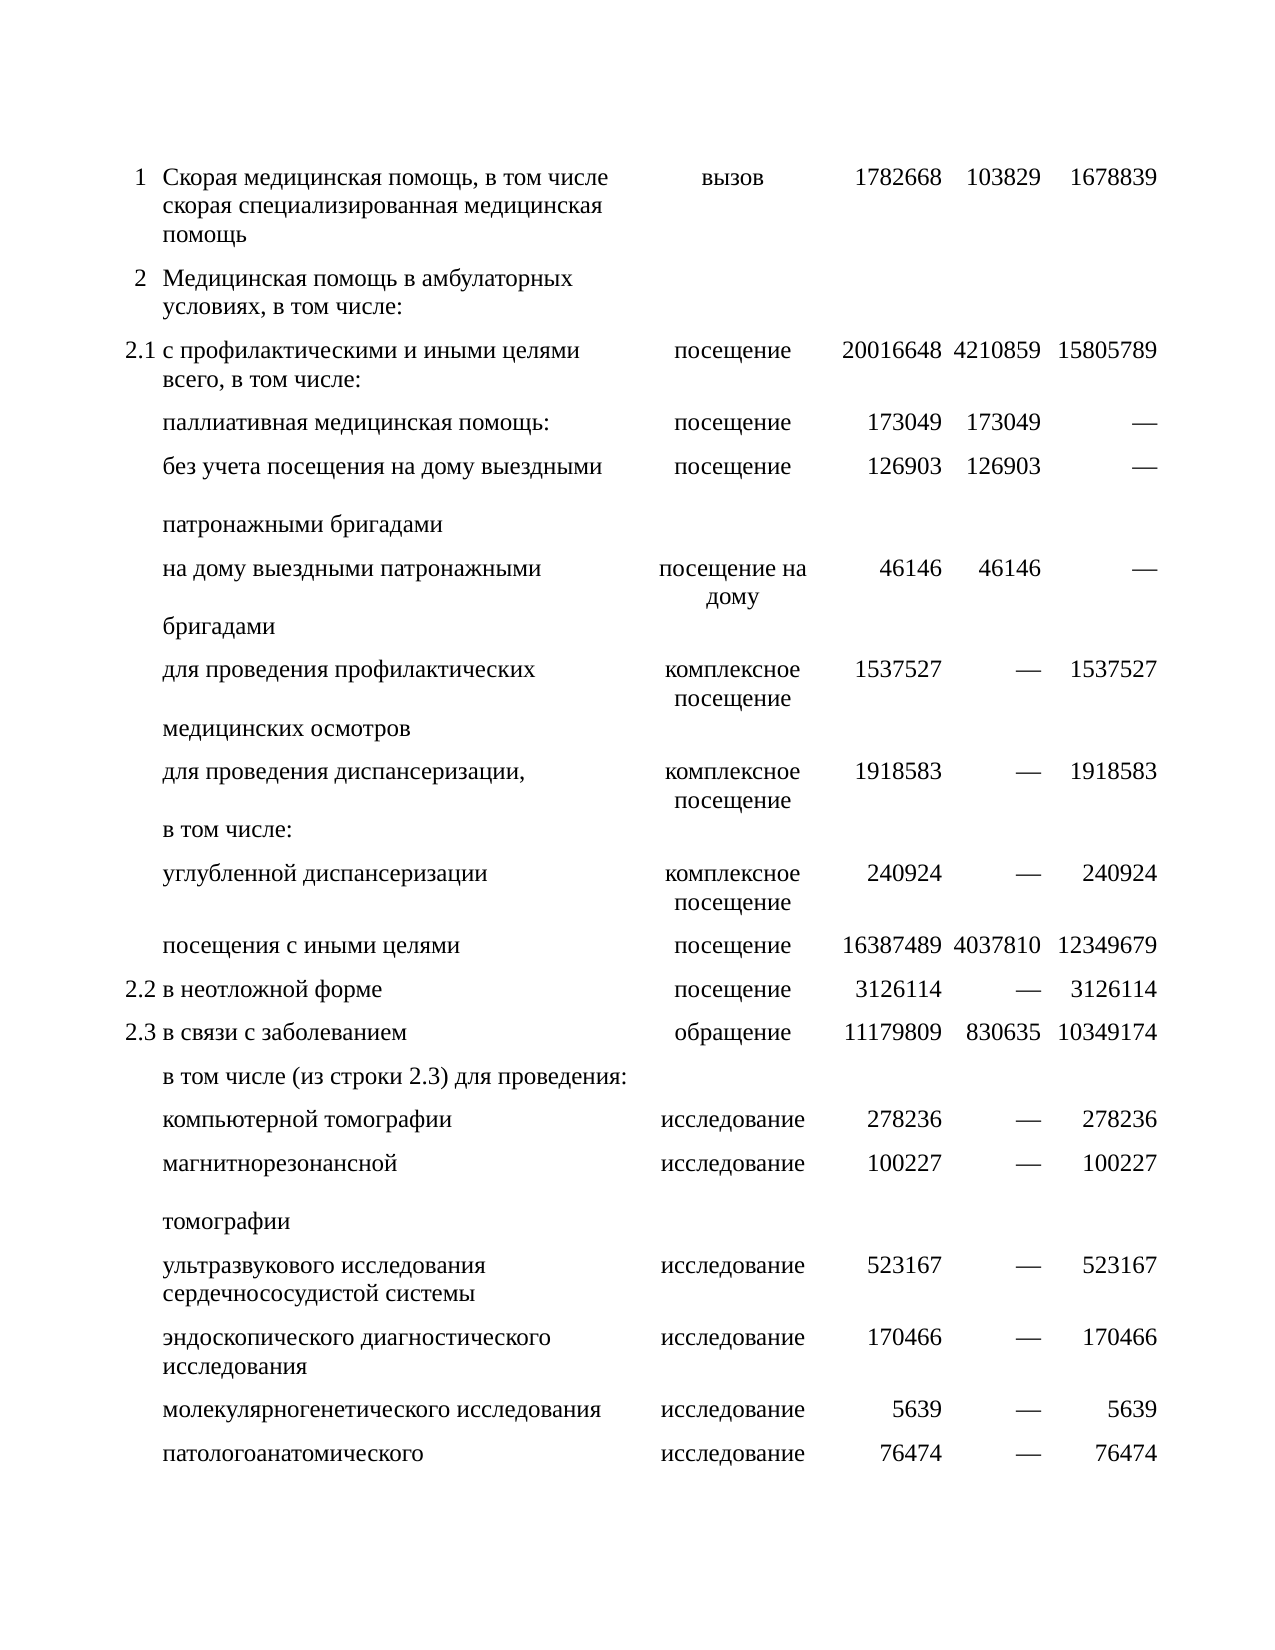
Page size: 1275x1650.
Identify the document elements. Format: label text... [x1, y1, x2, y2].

table_cell 12349679 [1041, 930, 1157, 974]
table_cell 15805789 [1041, 335, 1157, 407]
table_cell в том числе (из строки 2.3) для проведения: [163, 1061, 635, 1104]
table_cell [1041, 263, 1157, 335]
table_cell 523167 [830, 1250, 942, 1322]
table_cell 76474 [1041, 1438, 1157, 1496]
table_cell 278236 [1041, 1104, 1157, 1148]
table_cell 126903 [830, 451, 942, 553]
table_cell — [1041, 407, 1157, 451]
table_cell [635, 263, 830, 335]
table_cell в неотложной форме [163, 974, 635, 1017]
table_header [635, 118, 830, 162]
table_cell компьютерной томографии [163, 1104, 635, 1148]
table_cell — [1041, 451, 1157, 553]
table_cell 173049 [830, 407, 942, 451]
table_header [1041, 118, 1157, 162]
table_cell [118, 1061, 162, 1496]
table_cell 5639 [1041, 1394, 1157, 1438]
table_cell 1 [118, 162, 162, 263]
table_cell [1041, 1061, 1157, 1104]
table_cell эндоскопического диагностического исследования [163, 1322, 635, 1394]
table_cell 170466 [1041, 1322, 1157, 1394]
table_cell обращение [635, 1017, 830, 1061]
table_cell 240924 [1041, 858, 1157, 930]
table_cell молекулярногенетического исследования [163, 1394, 635, 1438]
table_cell 1918583 [830, 756, 942, 858]
table_cell для проведения профилактических медицинских осмотров [163, 654, 635, 756]
table_cell 523167 [1041, 1250, 1157, 1322]
table_cell с профилактическими и иными целями всего, в том числе: [163, 335, 635, 407]
table_cell — [942, 974, 1041, 1017]
table_cell 5639 [830, 1394, 942, 1438]
table_header [942, 118, 1041, 162]
table_cell 1537527 [830, 654, 942, 756]
table_cell для проведения диспансеризации, в том числе: [163, 756, 635, 858]
table_cell 100227 [830, 1148, 942, 1250]
table_cell 1782668 [830, 162, 942, 263]
table_cell 4037810 [942, 930, 1041, 974]
table_cell 10349174 [1041, 1017, 1157, 1061]
table_cell 4210859 [942, 335, 1041, 407]
table_cell посещения с иными целями [163, 930, 635, 974]
table_cell 830635 [942, 1017, 1041, 1061]
table_cell паллиативная медицинская помощь: [163, 407, 635, 451]
table_cell комплексное посещение [635, 654, 830, 756]
table_cell посещение [635, 335, 830, 407]
table_cell 126903 [942, 451, 1041, 553]
table_cell 46146 [942, 553, 1041, 654]
table_cell посещение [635, 930, 830, 974]
table_cell Медицинская помощь в амбулаторных условиях, в том числе: [163, 263, 635, 335]
table_cell — [942, 1322, 1041, 1394]
table_cell исследование [635, 1438, 830, 1496]
table_cell 1918583 [1041, 756, 1157, 858]
table_cell [942, 263, 1041, 335]
table_cell 100227 [1041, 1148, 1157, 1250]
table_cell посещение [635, 407, 830, 451]
table_cell на дому выездными патронажными бригадами [163, 553, 635, 654]
table_cell вызов [635, 162, 830, 263]
table_cell 2.3 [118, 1017, 162, 1061]
table_cell исследование [635, 1104, 830, 1148]
table_cell — [942, 654, 1041, 756]
table_cell 173049 [942, 407, 1041, 451]
table_cell 2.2 [118, 974, 162, 1017]
table_cell комплексное посещение [635, 858, 830, 930]
table_cell — [942, 1250, 1041, 1322]
table_cell исследование [635, 1394, 830, 1438]
table_cell 1537527 [1041, 654, 1157, 756]
table_cell 3126114 [1041, 974, 1157, 1017]
table_cell без учета посещения на дому выездными патронажными бригадами [163, 451, 635, 553]
table_cell 3126114 [830, 974, 942, 1017]
table_cell 2 [118, 263, 162, 335]
table_cell — [942, 1394, 1041, 1438]
table_cell 240924 [830, 858, 942, 930]
table_cell комплексное посещение [635, 756, 830, 858]
table_cell 170466 [830, 1322, 942, 1394]
table_cell 46146 [830, 553, 942, 654]
table_header [830, 118, 942, 162]
table_cell [635, 1061, 830, 1104]
table_header [163, 118, 635, 162]
table_cell Скорая медицинская помощь, в том числе скорая специализированная медицинская помощь [163, 162, 635, 263]
table_cell 1678839 [1041, 162, 1157, 263]
table_cell углубленной диспансеризации [163, 858, 635, 930]
table_cell 103829 [942, 162, 1041, 263]
table_cell — [942, 858, 1041, 930]
table_cell исследование [635, 1250, 830, 1322]
table_cell 76474 [830, 1438, 942, 1496]
table_cell 278236 [830, 1104, 942, 1148]
table_cell [830, 263, 942, 335]
table_cell — [942, 1148, 1041, 1250]
table_cell — [942, 1438, 1041, 1496]
table_cell ультразвукового исследования сердечнососудистой системы [163, 1250, 635, 1322]
table_cell — [942, 756, 1041, 858]
table_cell [830, 1061, 942, 1104]
table_cell в связи с заболеванием [163, 1017, 635, 1061]
table_cell посещение [635, 974, 830, 1017]
table_cell — [942, 1104, 1041, 1148]
table_cell исследование [635, 1148, 830, 1250]
table_cell 2.1 [118, 335, 162, 974]
table_cell 16387489 [830, 930, 942, 974]
table_cell посещение на дому [635, 553, 830, 654]
table_cell исследование [635, 1322, 830, 1394]
table_header [118, 118, 162, 162]
table_cell 20016648 [830, 335, 942, 407]
table_cell — [1041, 553, 1157, 654]
table_cell магнитнорезонансной томографии [163, 1148, 635, 1250]
table_cell 11179809 [830, 1017, 942, 1061]
table_cell [942, 1061, 1041, 1104]
table_cell посещение [635, 451, 830, 553]
table_cell патологоанатомического [163, 1438, 635, 1496]
